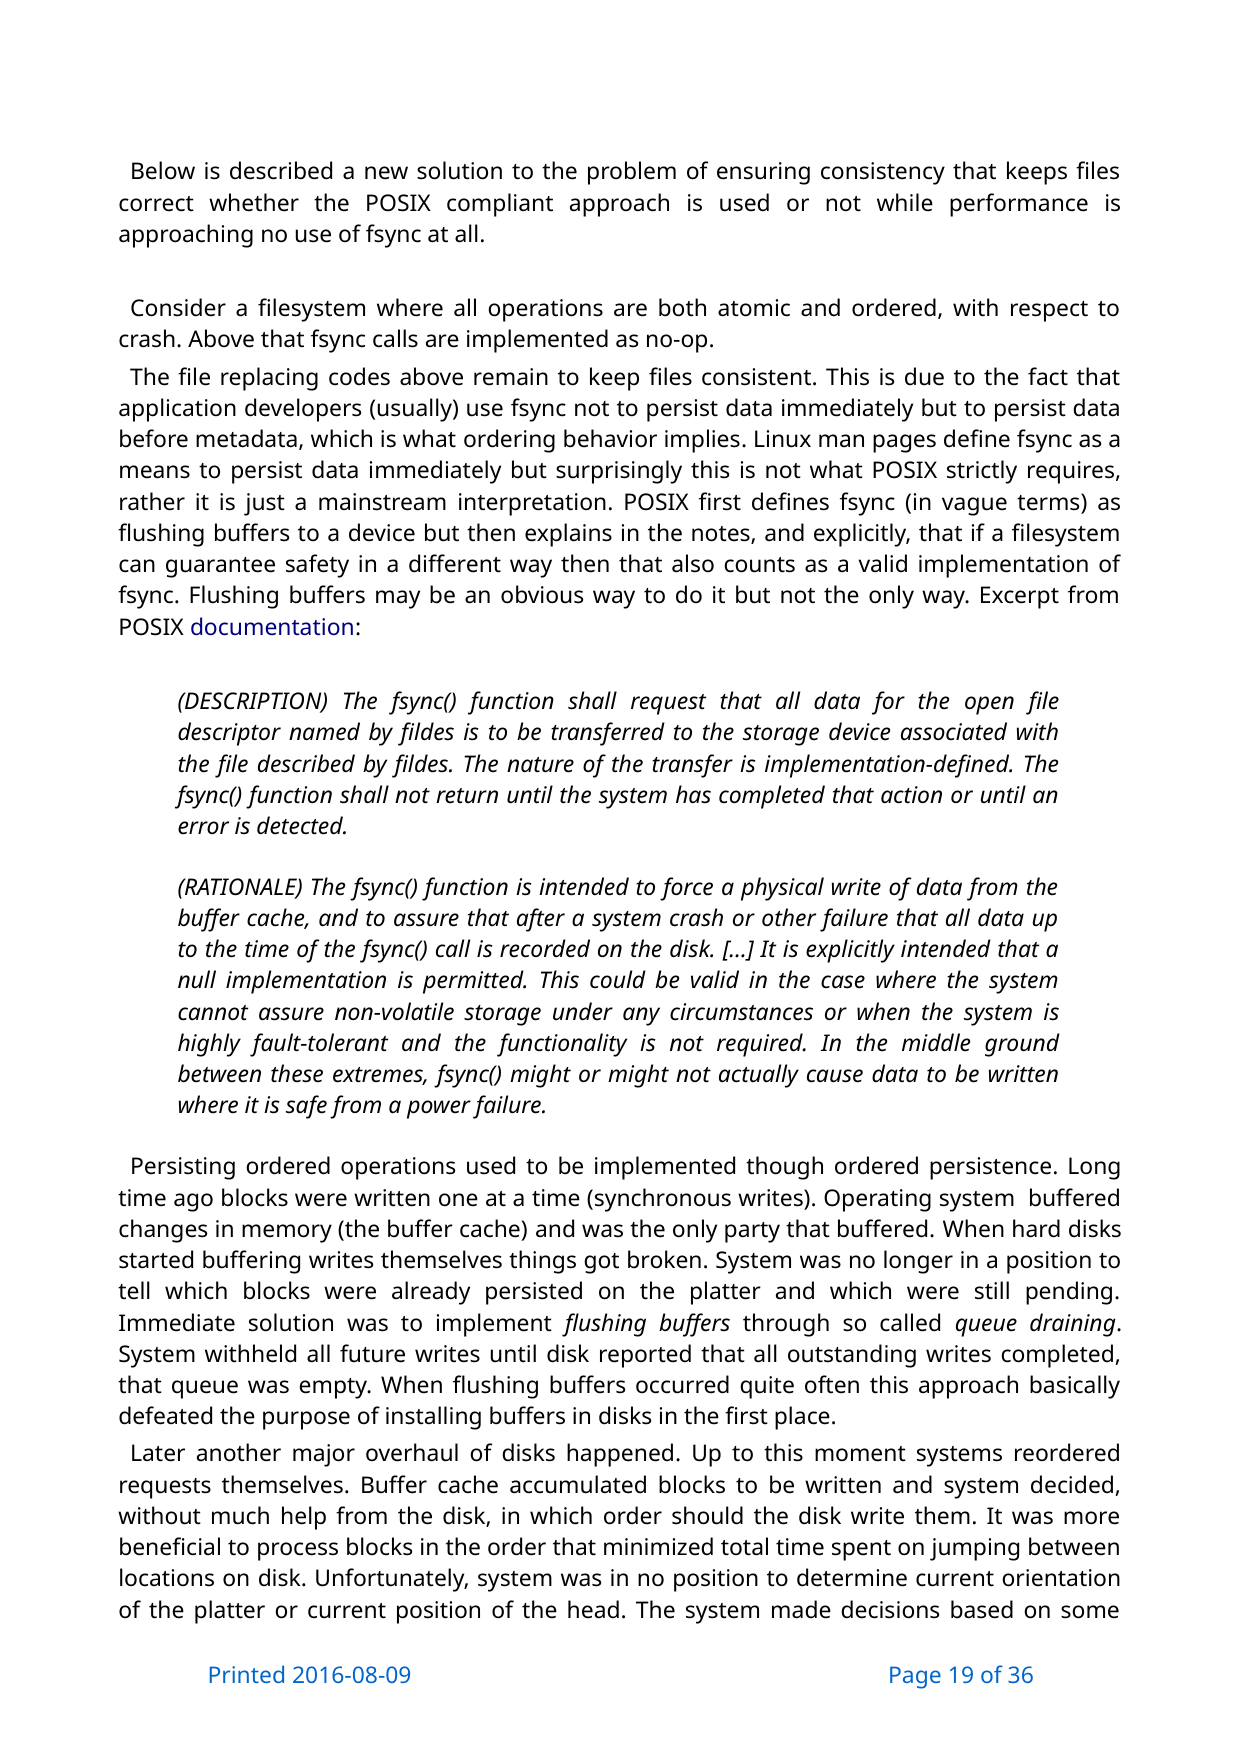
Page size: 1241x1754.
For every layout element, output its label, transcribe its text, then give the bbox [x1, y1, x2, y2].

text (DESCRIPTION) The fsync() function shall request that all data for the open file descriptor named by fildes is to be transferred to the storage device associated with the file described by fildes. The nature of the transfer is implementation-defined. The fsync() function shall not return until the system has completed that action or until an error is detected. [177, 685, 1063, 841]
text (RATIONALE) The fsync() function is intended to force a physical write of data from the buffer cache, and to assure that after a system crash or other failure that all data up to the time of the fsync() call is recorded on the disk. […] It is explicitly intended that a null implementation is permitted. This could be valid in the case where the system cannot assure non-volatile storage under any circumstances or when the system is highly fault-tolerant and the functionality is not required. In the middle ground between these extremes, fsync() might or might not actually cause data to be written where it is safe from a power failure. [177, 871, 1063, 1121]
text Persisting ordered operations used to be implemented though ordered persistence. Long time ago blocks were written one at a time (synchronous writes). Operating system buffered changes in memory (the buffer cache) and was the only party that buffered. When hard disks started buffering writes themselves things got broken. System was no longer in a position to tell which blocks were already persisted on the platter and which were still pending. Immediate solution was to implement flushing buffers through so called queue draining. System withheld all future writes until disk reported that all outstanding writes completed, that queue was empty. When flushing buffers occurred quite often this approach basically defeated the purpose of installing buffers in disks in the first place. [118, 1150, 1122, 1431]
text Later another major overhaul of disks happened. Up to this moment systems reordered requests themselves. Buffer cache accumulated blocks to be written and system decided, without much help from the disk, in which order should the disk write them. It was more beneficial to process blocks in the order that minimized total time spent on jumping between locations on disk. Unfortunately, system was in no position to determine current orientation of the platter or current position of the head. The system made decisions based on some [118, 1437, 1122, 1625]
text Below is described a new solution to the problem of ensuring consistency that keeps files correct whether the POSIX compliant approach is used or not while performance is approaching no use of fsync at all. [118, 155, 1122, 249]
text Consider a filesystem where all operations are both atomic and ordered, with respect to crash. Above that fsync calls are implemented as no-op. [118, 292, 1122, 355]
text The file replacing codes above remain to keep files consistent. This is due to the fact that application developers (usually) use fsync not to persist data immediately but to persist data before metadata, which is what ordering behavior implies. Linux man pages define fsync as a means to persist data immediately but surprisingly this is not what POSIX strictly requires, rather it is just a mainstream interpretation. POSIX first defines fsync (in vague terms) as flushing buffers to a device but then explains in the notes, and explicitly, that if a filesystem can guarantee safety in a different way then that also counts as a valid implementation of fsync. Flushing buffers may be an obvious way to do it but not the only way. Excerpt from POSIX documentation: [118, 361, 1122, 642]
